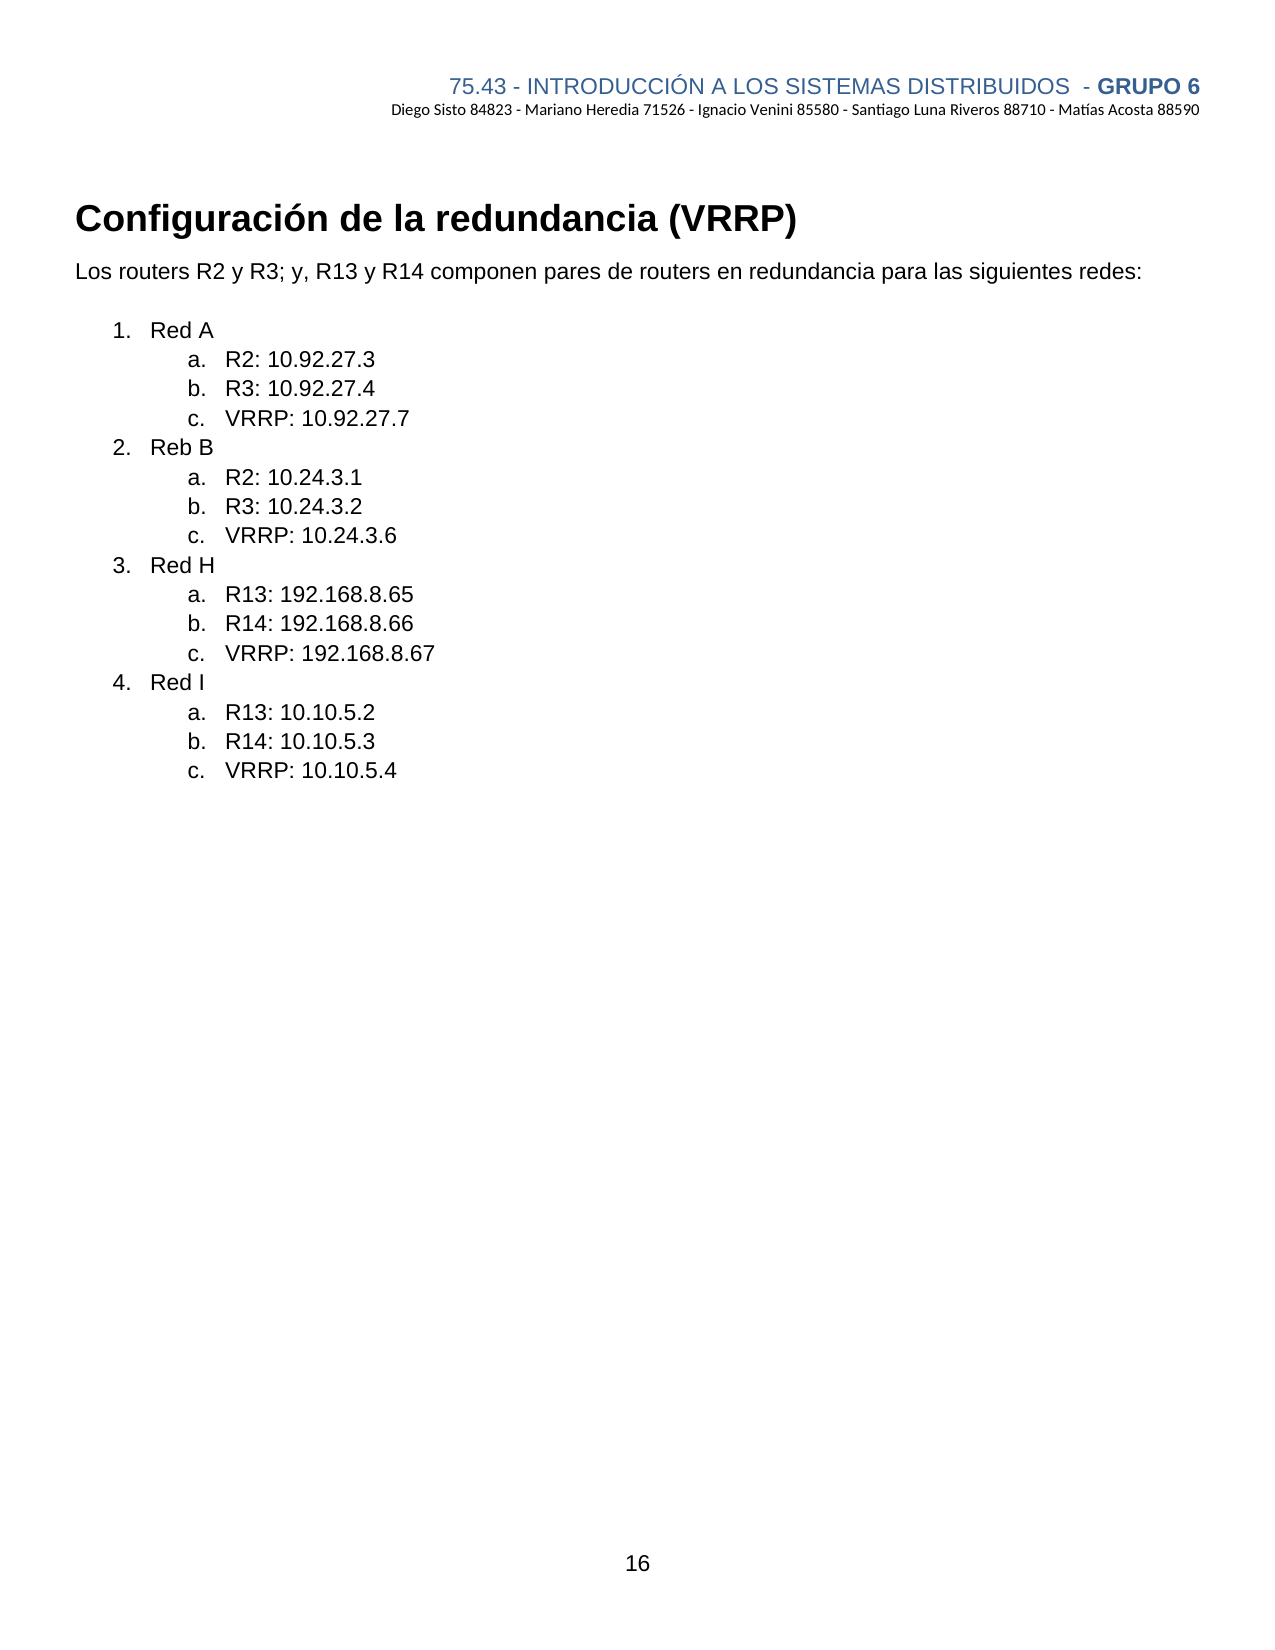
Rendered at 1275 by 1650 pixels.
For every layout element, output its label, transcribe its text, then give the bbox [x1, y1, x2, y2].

list Reb B [112, 435, 1200, 460]
list R13: 10.10.5.2 [187, 699, 1200, 725]
list R3: 10.24.3.2 [187, 493, 1200, 519]
list R14: 192.168.8.66 [187, 611, 1200, 637]
subtitle Configuración de la redundancia (VRRP) [75, 198, 1200, 240]
list Red H [112, 552, 1200, 578]
list Red A [112, 317, 1200, 343]
list VRRP: 192.168.8.67 [187, 640, 1200, 666]
list R2: 10.92.27.3 [187, 347, 1200, 372]
list R3: 10.92.27.4 [187, 376, 1200, 402]
list VRRP: 10.92.27.7 [187, 405, 1200, 431]
list R13: 192.168.8.65 [187, 582, 1200, 607]
list VRRP: 10.10.5.4 [187, 758, 1200, 783]
list VRRP: 10.24.3.6 [187, 523, 1200, 548]
list R2: 10.24.3.1 [187, 464, 1200, 490]
text Los routers R2 y R3; y, R13 y R14 componen pares de routers en redundancia para las siguientes redes: [75, 258, 1200, 284]
list R14: 10.10.5.3 [187, 728, 1200, 754]
list Red I [112, 670, 1200, 695]
